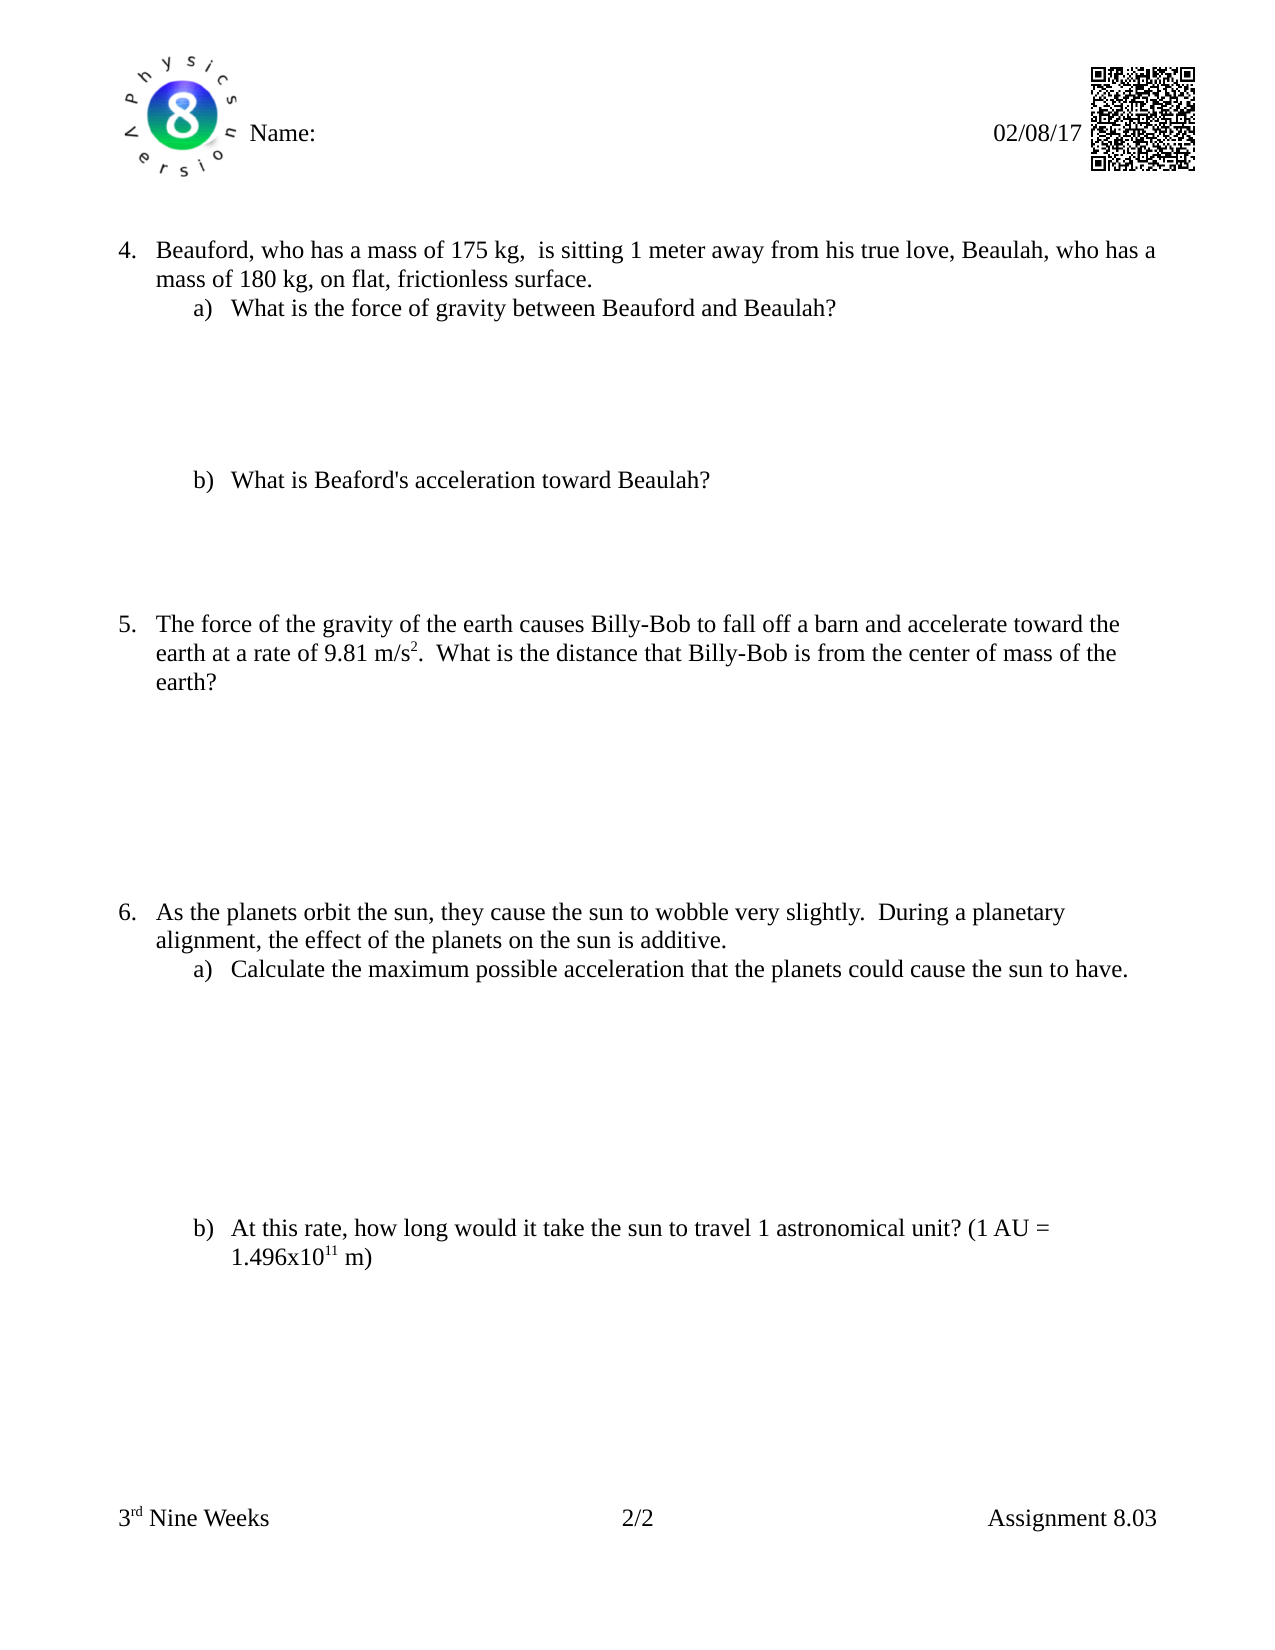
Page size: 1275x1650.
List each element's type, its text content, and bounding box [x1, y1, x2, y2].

list As the planets orbit the sun, they cause the sun to wobble very slightly. During a planetary alignment, the effect of the planets on the sun is additive. [118, 897, 1157, 954]
list What is Beaford's acceleration toward Beaulah? [193, 466, 1157, 494]
list The force of the gravity of the earth causes Billy-Bob to fall off a barn and accelerate toward the earth at a rate of 9.81 m/s2. What is the distance that Billy-Bob is from the center of mass of the earth? [118, 609, 1157, 696]
list Beauford, who has a mass of 175 kg, is sitting 1 meter away from his true love, Beaulah, who has a mass of 180 kg, on flat, frictionless surface. [118, 236, 1157, 293]
picture [124, 56, 237, 177]
list What is the force of gravity between Beauford and Beaulah? [193, 293, 1157, 322]
list Calculate the maximum possible acceleration that the planets could cause the sun to have. [193, 954, 1157, 983]
list At this rate, how long would it take the sun to travel 1 astronomical unit? (1 AU = 1.496x1011 m) [193, 1213, 1157, 1271]
picture [1082, 58, 1203, 179]
